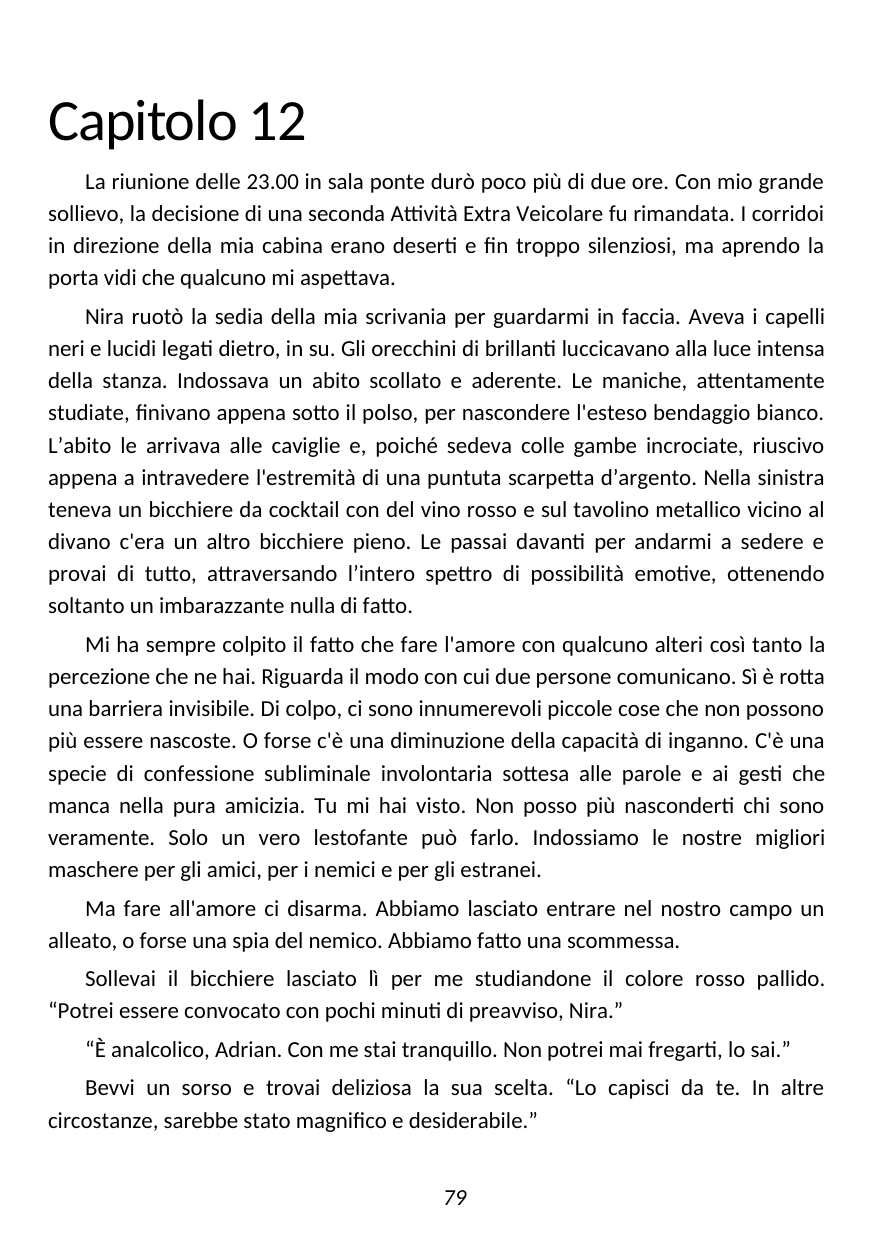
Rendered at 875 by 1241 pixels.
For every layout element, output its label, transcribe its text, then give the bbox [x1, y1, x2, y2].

text La riunione delle 23.00 in sala ponte durò poco più di due ore. Con mio grande sollievo, la decisione di una seconda Attività Extra Veicolare fu rimandata. I corridoi in direzione della mia cabina erano deserti e fin troppo silenziosi, ma aprendo la porta vidi che qualcuno mi aspettava. [48, 167, 826, 292]
text Mi ha sempre colpito il fatto che fare l'amore con qualcuno alteri così tanto la percezione che ne hai. Riguarda il modo con cui due persone comunicano. Sì è rotta una barriera invisibile. Di colpo, ci sono innumerevoli piccole cose che non possono più essere nascoste. O forse c'è una diminuzione della capacità di inganno. C'è una specie di confessione subliminale involontaria sottesa alle parole e ai gesti che manca nella pura amicizia. Tu mi hai visto. Non posso più nasconderti chi sono veramente. Solo un vero lestofante può farlo. Indossiamo le nostre migliori maschere per gli amici, per i nemici e per gli estranei. [48, 630, 826, 883]
text Sollevai il bicchiere lasciato lì per me studiandone il colore rosso pallido. “Potrei essere convocato con pochi minuti di preavviso, Nira.” [48, 964, 826, 1025]
text Bevvi un sorso e trovai deliziosa la sua scelta. “Lo capisci da te. In altre circostanze, sarebbe stato magnifico e desiderabile.” [48, 1073, 826, 1134]
text Nira ruotò la sedia della mia scrivania per guardarmi in faccia. Aveva i capelli neri e lucidi legati dietro, in su. Gli orecchini di brillanti luccicavano alla luce intensa della stanza. Indossava un abito scollato e aderente. Le maniche, attentamente studiate, finivano appena sotto il polso, per nascondere l'esteso bendaggio bianco. L’abito le arrivava alle caviglie e, poiché sedeva colle gambe incrociate, riuscivo appena a intravedere l'estremità di una puntuta scarpetta d’argento. Nella sinistra teneva un bicchiere da cocktail con del vino rosso e sul tavolino metallico vicino al divano c'era un altro bicchiere pieno. Le passai davanti per andarmi a sedere e provai di tutto, attraversando l’intero spettro di possibilità emotive, ottenendo soltanto un imbarazzante nulla di fatto. [48, 302, 826, 620]
text Ma fare all'amore ci disarma. Abbiamo lasciato entrare nel nostro campo un alleato, o forse una spia del nemico. Abbiamo fatto una scommessa. [48, 894, 826, 954]
text “È analcolico, Adrian. Con me stai tranquillo. Non potrei mai fregarti, lo sai.” [48, 1035, 826, 1063]
text Capitolo 12 [48, 83, 826, 154]
